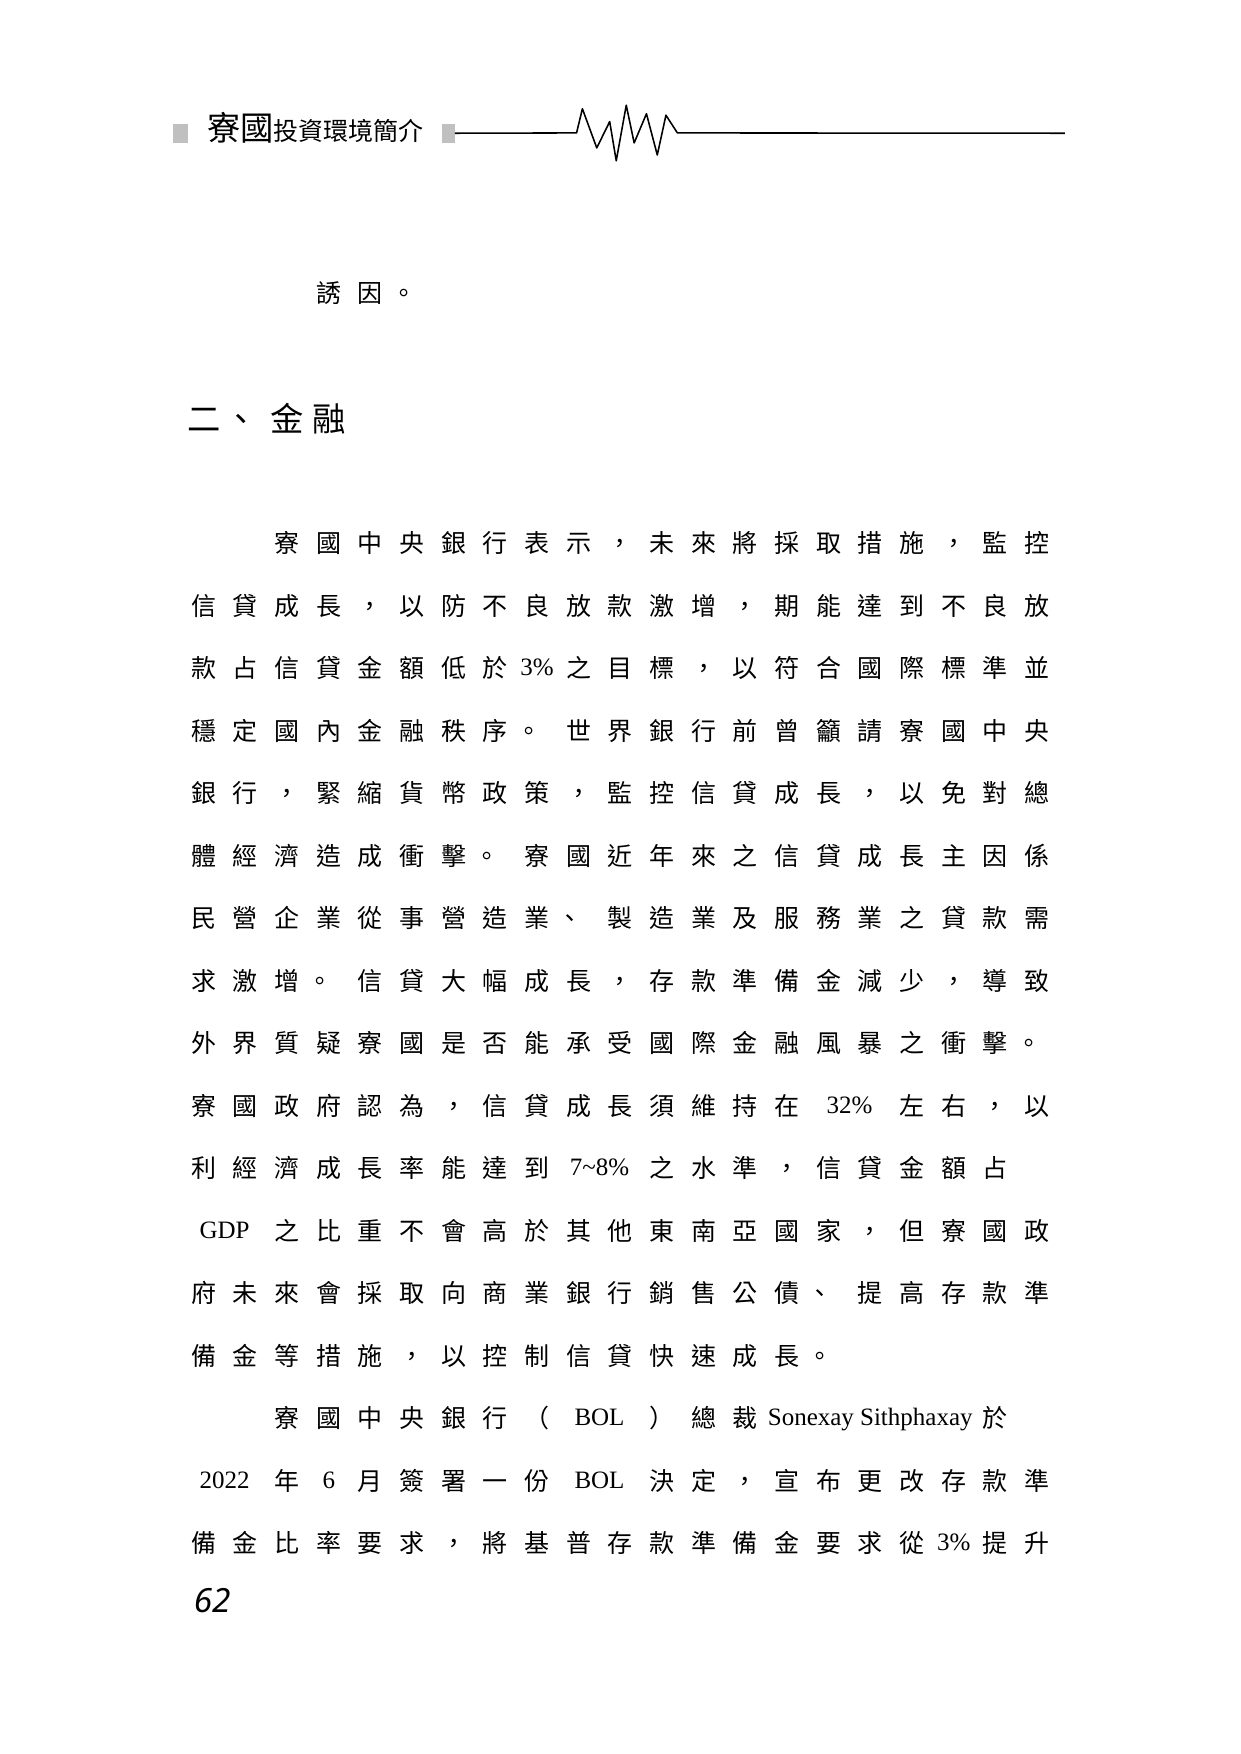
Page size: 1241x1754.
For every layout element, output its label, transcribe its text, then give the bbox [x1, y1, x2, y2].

text 寮國中央銀行（BOL）總裁Sonexay Sithphaxay於2022年6月簽署一份BOL決定，宣布更改存款準備金比率要求，將基普存款準備金要求從3%提升 [183, 1375, 1058, 1563]
text 寮國中央銀行表示，未來將採取措施，監控信貸成長，以防不良放款激增，期能達到不良放款占信貸金額低於3%之目標，以符合國際標準並穩定國內金融秩序。世界銀行前曾籲請寮國中央銀行，緊縮貨幣政策，監控信貸成長，以免對總體經濟造成衝擊。寮國近年來之信貸成長主因係民營企業從事營造業、製造業及服務業之貸款需求激增。信貸大幅成長，存款準備金減少，導致外界質疑寮國是否能承受國際金融風暴之衝擊。寮國政府認為，信貸成長須維持在32%左右，以利經濟成長率能達到7~8%之水準，信貸金額占GDP之比重不會高於其他東南亞國家，但寮國政府未來會採取向商業銀行銷售公債、提高存款準備金等措施，以控制信貸快速成長。 [183, 500, 1058, 1375]
text 誘因。 [207, 250, 1058, 313]
text 二、金融 [183, 375, 1058, 438]
